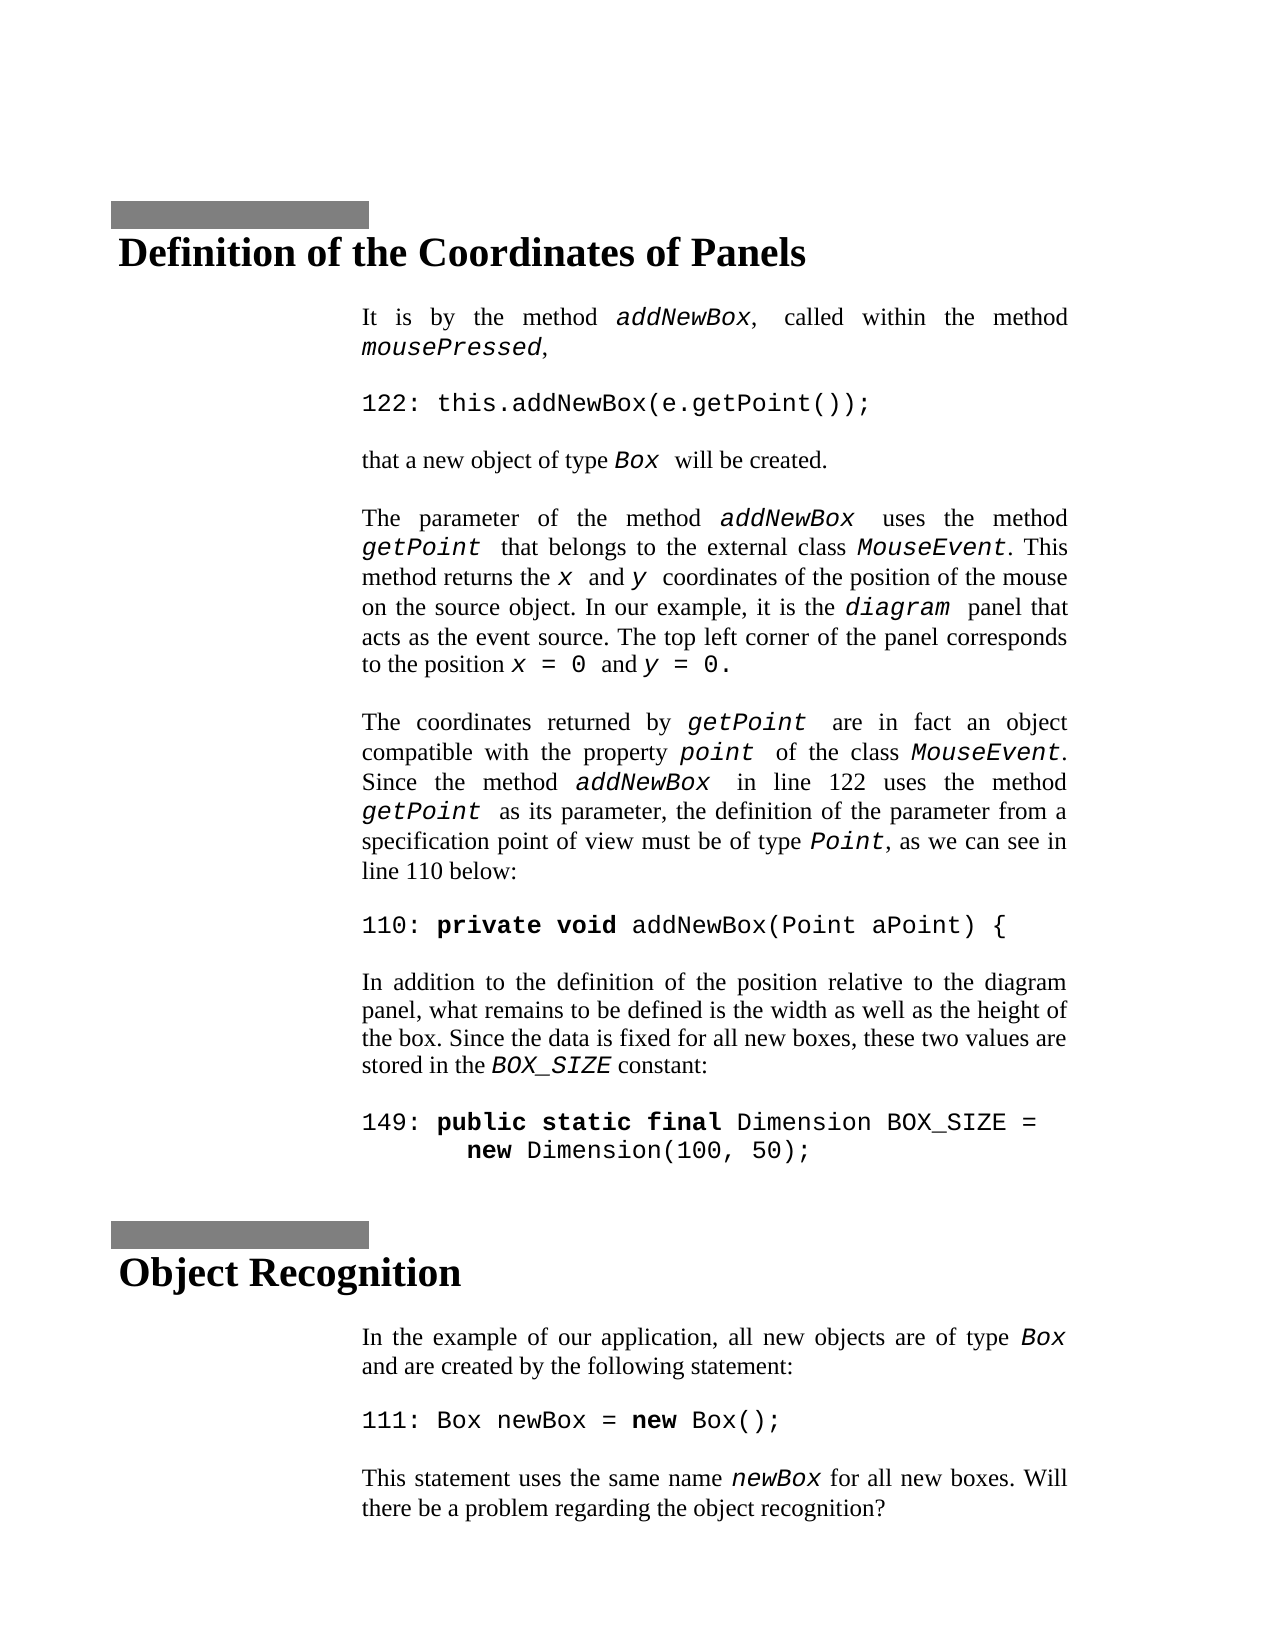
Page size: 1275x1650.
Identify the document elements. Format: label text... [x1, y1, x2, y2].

table_header The coordinates returned by getPoint are in fact an object compatible with the property point of the class MouseEvent. Since the method addNewBox in line 122 uses the method getPoint as its parameter, the definition of the parameter from a specification point of view must be of type Point, as we can see in line 110 below: [354, 708, 1075, 885]
table_header [111, 969, 354, 1081]
table_header [111, 1323, 354, 1380]
table_header that a new object of type Box will be created. [354, 446, 1075, 476]
table_header [111, 1109, 354, 1166]
table_header [111, 1408, 354, 1436]
table_header [111, 446, 354, 476]
table_header [111, 303, 354, 418]
table_header In addition to the definition of the position relative to the diagram panel, what remains to be defined is the width as well as the height of the box. Since the data is fixed for all new boxes, these two values are stored in the BOX_SIZE constant: [354, 969, 1075, 1081]
table_header This statement uses the same name newBox for all new boxes. Will there be a problem regarding the object recognition? [354, 1464, 1075, 1521]
table_header 110: private void addNewBox(Point aPoint) { [354, 913, 1075, 941]
subtitle Definition of the Coordinates of Panels [118, 229, 1157, 275]
subtitle Object Recognition [118, 1249, 1157, 1295]
table_header [111, 504, 354, 680]
table_header 111: Box newBox = new Box(); [354, 1408, 1075, 1436]
table_header It is by the method addNewBox, called within the method mousePressed, 122: this.addNewBox(e.getPoint()); [354, 303, 1075, 418]
table_header 149: public static final Dimension BOX_SIZE = new Dimension(100, 50); [354, 1109, 1075, 1166]
table_header [111, 708, 354, 885]
table_header The parameter of the method addNewBox uses the method getPoint that belongs to the external class MouseEvent. This method returns the x and y coordinates of the position of the mouse on the source object. In our example, it is the diagram panel that acts as the event source. The top left corner of the panel corresponds to the position x = 0 and y = 0. [354, 504, 1075, 680]
table_header In the example of our application, all new objects are of type Box and are created by the following statement: [354, 1323, 1075, 1380]
table_header [111, 913, 354, 941]
table_header [111, 201, 369, 229]
table_header [111, 1221, 369, 1249]
table_header [111, 1464, 354, 1521]
